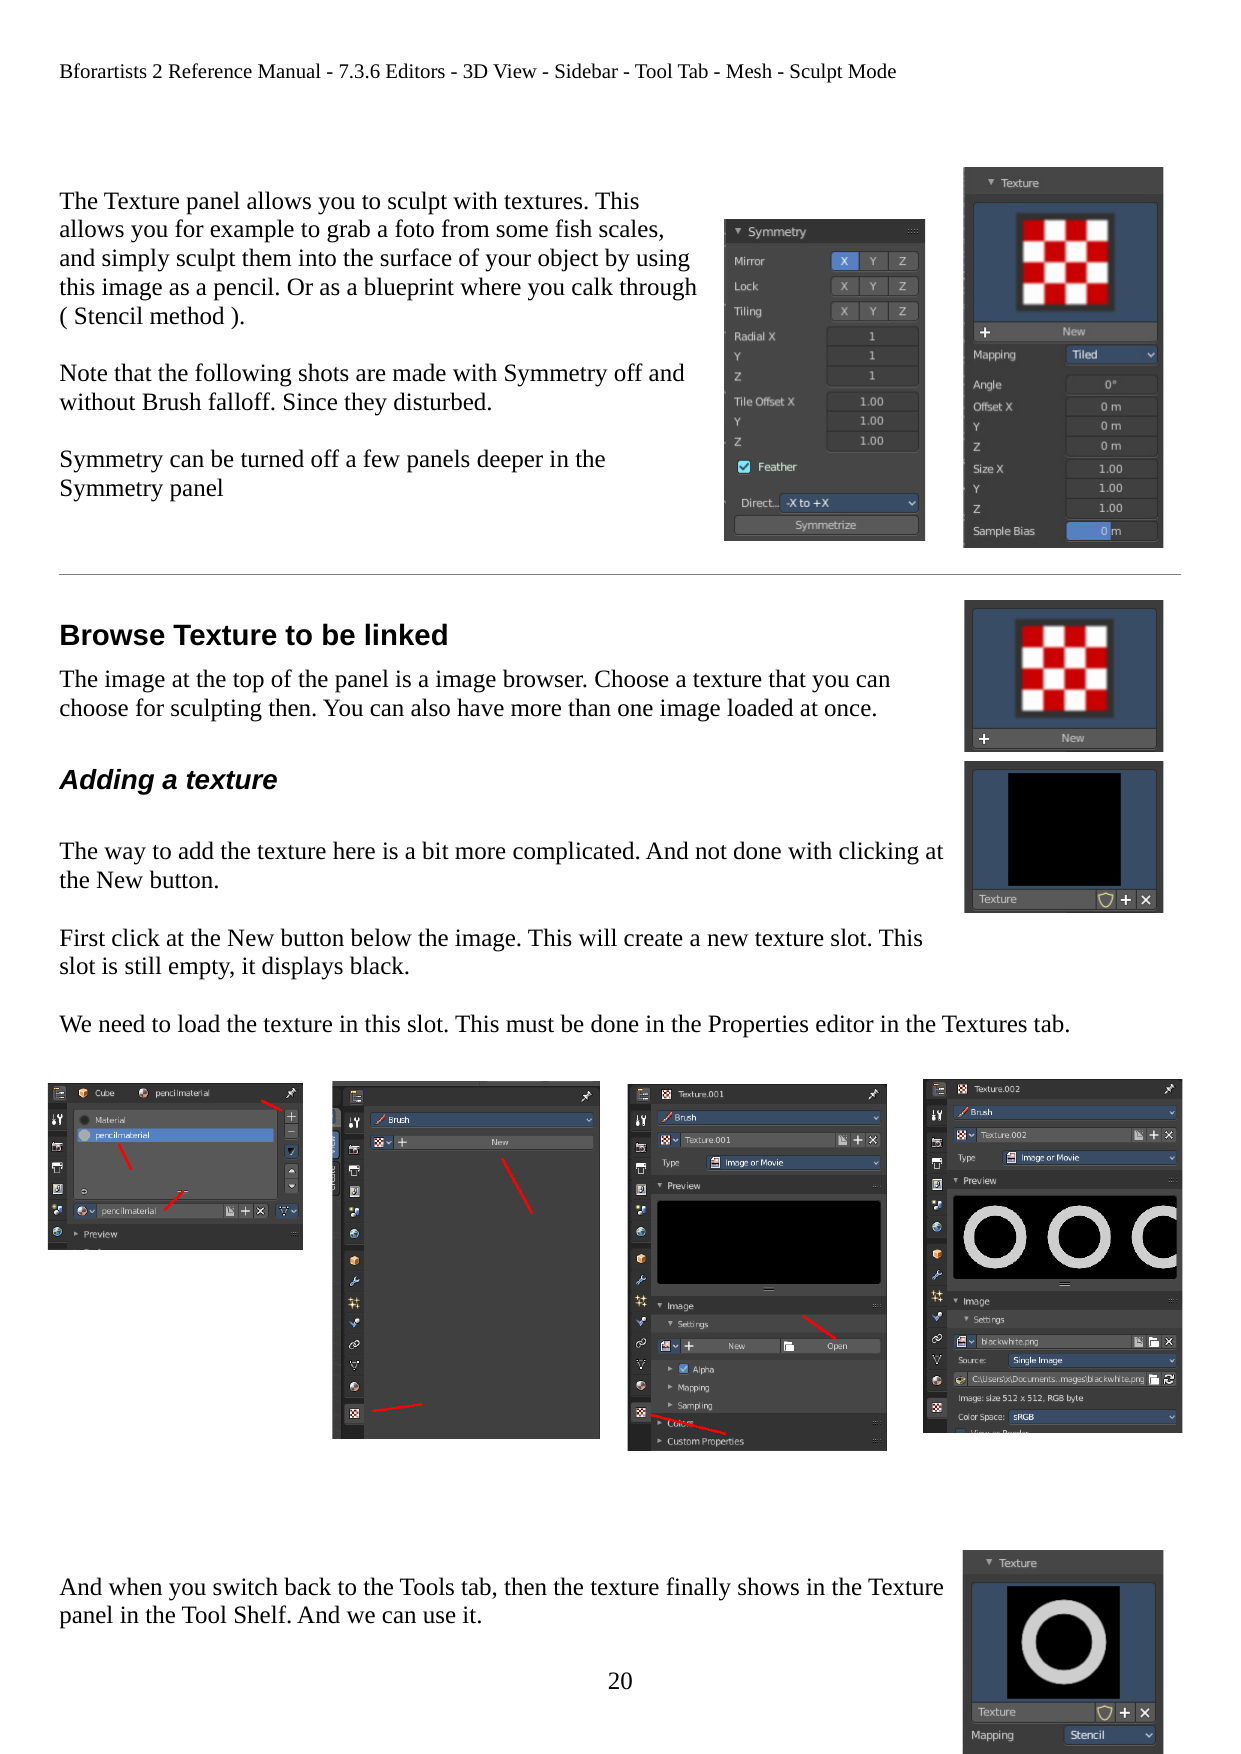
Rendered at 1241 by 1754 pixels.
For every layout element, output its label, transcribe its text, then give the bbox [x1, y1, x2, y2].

text [926, 444, 963, 502]
text And when you switch back to the Tools tab, then the texture finally shows in the Texture panel in the Tool Shelf. And we can use it. [59, 1572, 962, 1629]
subtitle Adding a texture [59, 763, 964, 795]
text The Texture panel allows you to sculpt with textures. This allows you for example to grab a foto from some fish scales, and simply sculpt them into the surface of your object by using this image as a pencil. Or as a blueprint where you calk through ( Stencil method ). [59, 186, 963, 329]
text Symmetry can be turned off a few panels deeper in the Symmetry panel [59, 444, 724, 502]
picture [923, 1079, 1183, 1433]
picture [724, 219, 926, 541]
text The image at the top of the panel is a image browser. Choose a texture that you can choose for sculpting then. You can also have more than one image loaded at once. [59, 664, 964, 722]
picture [964, 600, 1164, 752]
text [926, 358, 963, 416]
picture [627, 1084, 887, 1451]
text The way to add the texture here is a bit more complicated. And not done with clicking at the New button. [59, 836, 964, 894]
text Note that the following shots are made with Symmetry off and without Brush falloff. Since they disturbed. [59, 358, 724, 416]
subtitle [1164, 763, 1181, 795]
picture [963, 167, 1164, 548]
picture [47, 1083, 303, 1250]
text We need to load the texture in this slot. This must be done in the Properties editor in the Textures tab. [59, 1009, 1181, 1038]
subtitle [1164, 618, 1181, 652]
text First click at the New button below the image. This will create a new texture slot. This slot is still empty, it displays black. [59, 923, 1181, 980]
subtitle Browse Texture to be linked [59, 618, 964, 652]
picture [962, 1550, 1164, 1754]
picture [332, 1081, 600, 1439]
picture [964, 761, 1164, 913]
